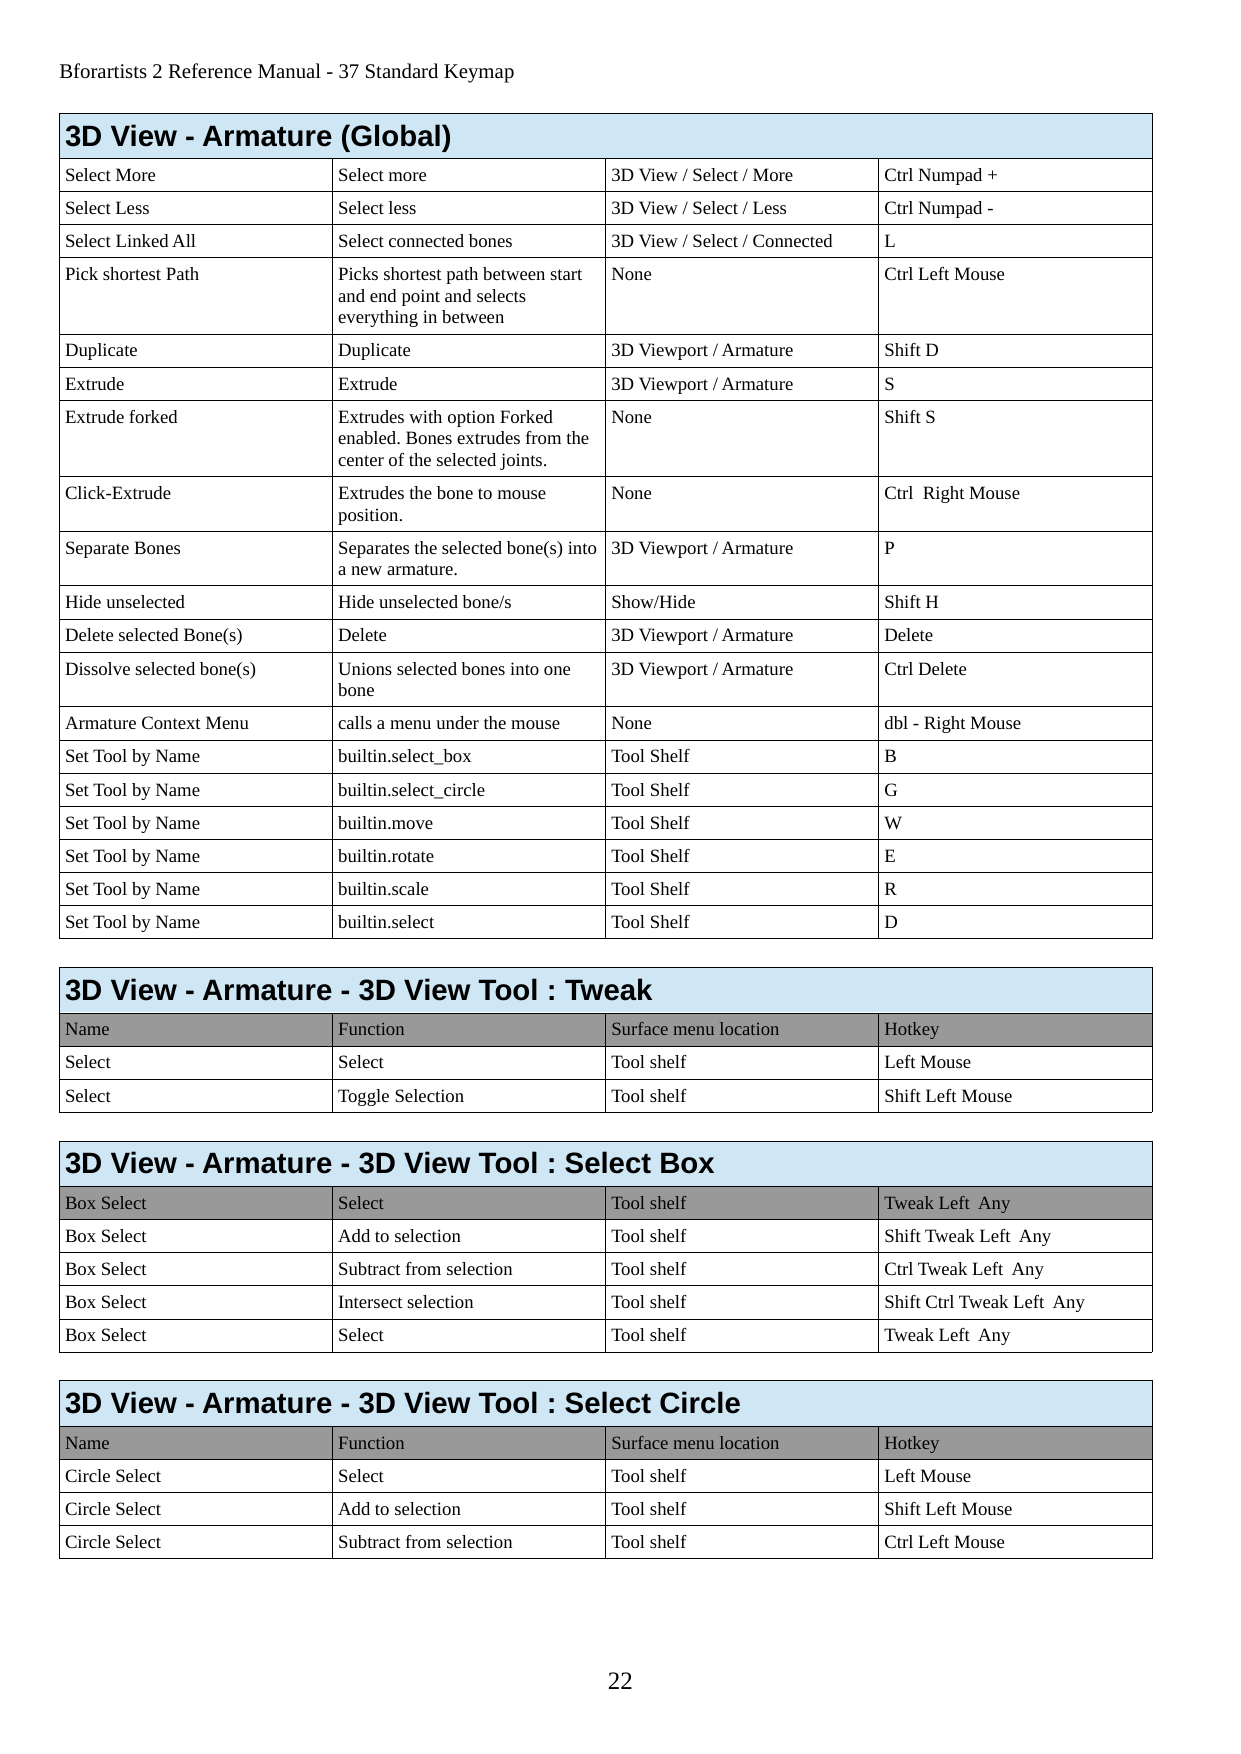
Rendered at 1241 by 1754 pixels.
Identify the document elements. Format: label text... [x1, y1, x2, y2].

table_cell Subtract from selection [333, 1526, 605, 1558]
table_cell Tool shelf [606, 1187, 878, 1219]
table_cell builtin.select [333, 906, 605, 938]
table_cell Ctrl Left Mouse [879, 1526, 1152, 1558]
table_cell builtin.move [333, 807, 605, 839]
table_cell Shift Tweak Left Any [879, 1220, 1152, 1252]
table_cell Tool shelf [606, 1460, 878, 1492]
table_cell Delete [333, 620, 605, 652]
table_cell Box Select [60, 1286, 332, 1318]
table_cell Circle Select [60, 1526, 332, 1558]
table_cell Circle Select [60, 1460, 332, 1492]
table_cell Ctrl Numpad - [879, 192, 1152, 224]
table_cell Tool shelf [606, 1080, 878, 1112]
table_cell Tool Shelf [606, 840, 878, 872]
table_cell Tool shelf [606, 1286, 878, 1318]
table_cell Left Mouse [879, 1460, 1152, 1492]
table_cell Tool Shelf [606, 741, 878, 773]
table_cell Add to selection [333, 1493, 605, 1525]
table_cell Separate Bones [60, 532, 332, 585]
table_cell Tool Shelf [606, 807, 878, 839]
table_cell 3D View / Select / More [606, 159, 878, 191]
table_cell calls a menu under the mouse [333, 707, 605, 739]
table_cell None [606, 477, 878, 531]
table_cell 3D Viewport / Armature [606, 620, 878, 652]
table_cell Hotkey [879, 1427, 1152, 1459]
table_cell Tweak Left Any [879, 1187, 1152, 1219]
table_cell Set Tool by Name [60, 774, 332, 806]
table_cell None [606, 258, 878, 333]
table_cell Box Select [60, 1220, 332, 1252]
table_cell 3D Viewport / Armature [606, 653, 878, 706]
table_cell Tweak Left Any [879, 1320, 1152, 1352]
table_header 3D View - Armature - 3D View Tool : Select Circle [60, 1381, 1152, 1426]
table_cell Hide unselected bone/s [333, 586, 605, 618]
table_header 3D View - Armature (Global) [60, 114, 1152, 158]
table_cell Tool shelf [606, 1253, 878, 1285]
table_cell builtin.scale [333, 873, 605, 905]
table_cell Picks shortest path between start and end point and selects everything in between [333, 258, 605, 333]
table_cell Dissolve selected bone(s) [60, 653, 332, 706]
table_cell Tool shelf [606, 1047, 878, 1079]
table_cell Select more [333, 159, 605, 191]
table_cell Tool Shelf [606, 906, 878, 938]
table_cell Circle Select [60, 1493, 332, 1525]
table_cell Shift H [879, 586, 1152, 618]
table_cell Delete [879, 620, 1152, 652]
table_cell Tool shelf [606, 1493, 878, 1525]
table_cell Pick shortest Path [60, 258, 332, 333]
table_cell builtin.select_box [333, 741, 605, 773]
table_cell R [879, 873, 1152, 905]
table_cell Tool shelf [606, 1220, 878, 1252]
table_cell None [606, 707, 878, 739]
table_cell E [879, 840, 1152, 872]
table_cell Extrude [60, 368, 332, 400]
table_cell L [879, 225, 1152, 257]
table_cell Shift S [879, 401, 1152, 476]
table_cell Set Tool by Name [60, 906, 332, 938]
table_cell Tool shelf [606, 1526, 878, 1558]
table_cell Tool Shelf [606, 873, 878, 905]
table_cell Select connected bones [333, 225, 605, 257]
table_cell P [879, 532, 1152, 585]
table_cell Tool shelf [606, 1320, 878, 1352]
table_cell Tool Shelf [606, 774, 878, 806]
table_cell Hide unselected [60, 586, 332, 618]
table_cell 3D Viewport / Armature [606, 335, 878, 367]
table_cell G [879, 774, 1152, 806]
table_cell dbl - Right Mouse [879, 707, 1152, 739]
table_cell Ctrl Tweak Left Any [879, 1253, 1152, 1285]
table_cell Toggle Selection [333, 1080, 605, 1112]
table_cell Delete selected Bone(s) [60, 620, 332, 652]
table_cell builtin.select_circle [333, 774, 605, 806]
table_cell Select [333, 1047, 605, 1079]
table_cell Name [60, 1014, 332, 1046]
table_cell Extrude [333, 368, 605, 400]
table_cell Show/Hide [606, 586, 878, 618]
table_cell Duplicate [60, 335, 332, 367]
table_header 3D View - Armature - 3D View Tool : Tweak [60, 968, 1152, 1012]
table_cell builtin.rotate [333, 840, 605, 872]
table_cell Unions selected bones into one bone [333, 653, 605, 706]
table_cell Shift Left Mouse [879, 1080, 1152, 1112]
table_cell Select Less [60, 192, 332, 224]
table_cell Ctrl Numpad + [879, 159, 1152, 191]
table_cell Extrudes the bone to mouse position. [333, 477, 605, 531]
table_cell Surface menu location [606, 1427, 878, 1459]
table_cell Select Linked All [60, 225, 332, 257]
table_cell Set Tool by Name [60, 840, 332, 872]
table_cell Select [333, 1460, 605, 1492]
table_cell D [879, 906, 1152, 938]
table_cell Armature Context Menu [60, 707, 332, 739]
table_cell Select [60, 1047, 332, 1079]
table_cell W [879, 807, 1152, 839]
table_cell Ctrl Delete [879, 653, 1152, 706]
table_cell Function [333, 1014, 605, 1046]
table_cell Select More [60, 159, 332, 191]
table_cell Select [333, 1320, 605, 1352]
table_cell Box Select [60, 1320, 332, 1352]
table_cell Extrudes with option Forked enabled. Bones extrudes from the center of the selected joints. [333, 401, 605, 476]
table_cell Add to selection [333, 1220, 605, 1252]
table_cell Left Mouse [879, 1047, 1152, 1079]
table_cell Click-Extrude [60, 477, 332, 531]
table_cell Intersect selection [333, 1286, 605, 1318]
table_cell Set Tool by Name [60, 741, 332, 773]
table_cell Set Tool by Name [60, 807, 332, 839]
table_cell Select [333, 1187, 605, 1219]
table_cell 3D View / Select / Less [606, 192, 878, 224]
table_cell Extrude forked [60, 401, 332, 476]
table_cell Hotkey [879, 1014, 1152, 1046]
table_cell Name [60, 1427, 332, 1459]
table_cell Box Select [60, 1187, 332, 1219]
table_cell Box Select [60, 1253, 332, 1285]
table_cell Function [333, 1427, 605, 1459]
table_cell Select [60, 1080, 332, 1112]
table_cell Shift D [879, 335, 1152, 367]
table_cell Ctrl Left Mouse [879, 258, 1152, 333]
table_cell Separates the selected bone(s) into a new armature. [333, 532, 605, 585]
table_cell S [879, 368, 1152, 400]
table_cell 3D View / Select / Connected [606, 225, 878, 257]
table_header 3D View - Armature - 3D View Tool : Select Box [60, 1142, 1152, 1186]
table_cell Subtract from selection [333, 1253, 605, 1285]
table_cell 3D Viewport / Armature [606, 368, 878, 400]
table_cell Duplicate [333, 335, 605, 367]
table_cell Select less [333, 192, 605, 224]
table_cell B [879, 741, 1152, 773]
table_cell Set Tool by Name [60, 873, 332, 905]
table_cell Ctrl Right Mouse [879, 477, 1152, 531]
table_cell 3D Viewport / Armature [606, 532, 878, 585]
table_cell Shift Ctrl Tweak Left Any [879, 1286, 1152, 1318]
table_cell Surface menu location [606, 1014, 878, 1046]
table_cell Shift Left Mouse [879, 1493, 1152, 1525]
table_cell None [606, 401, 878, 476]
